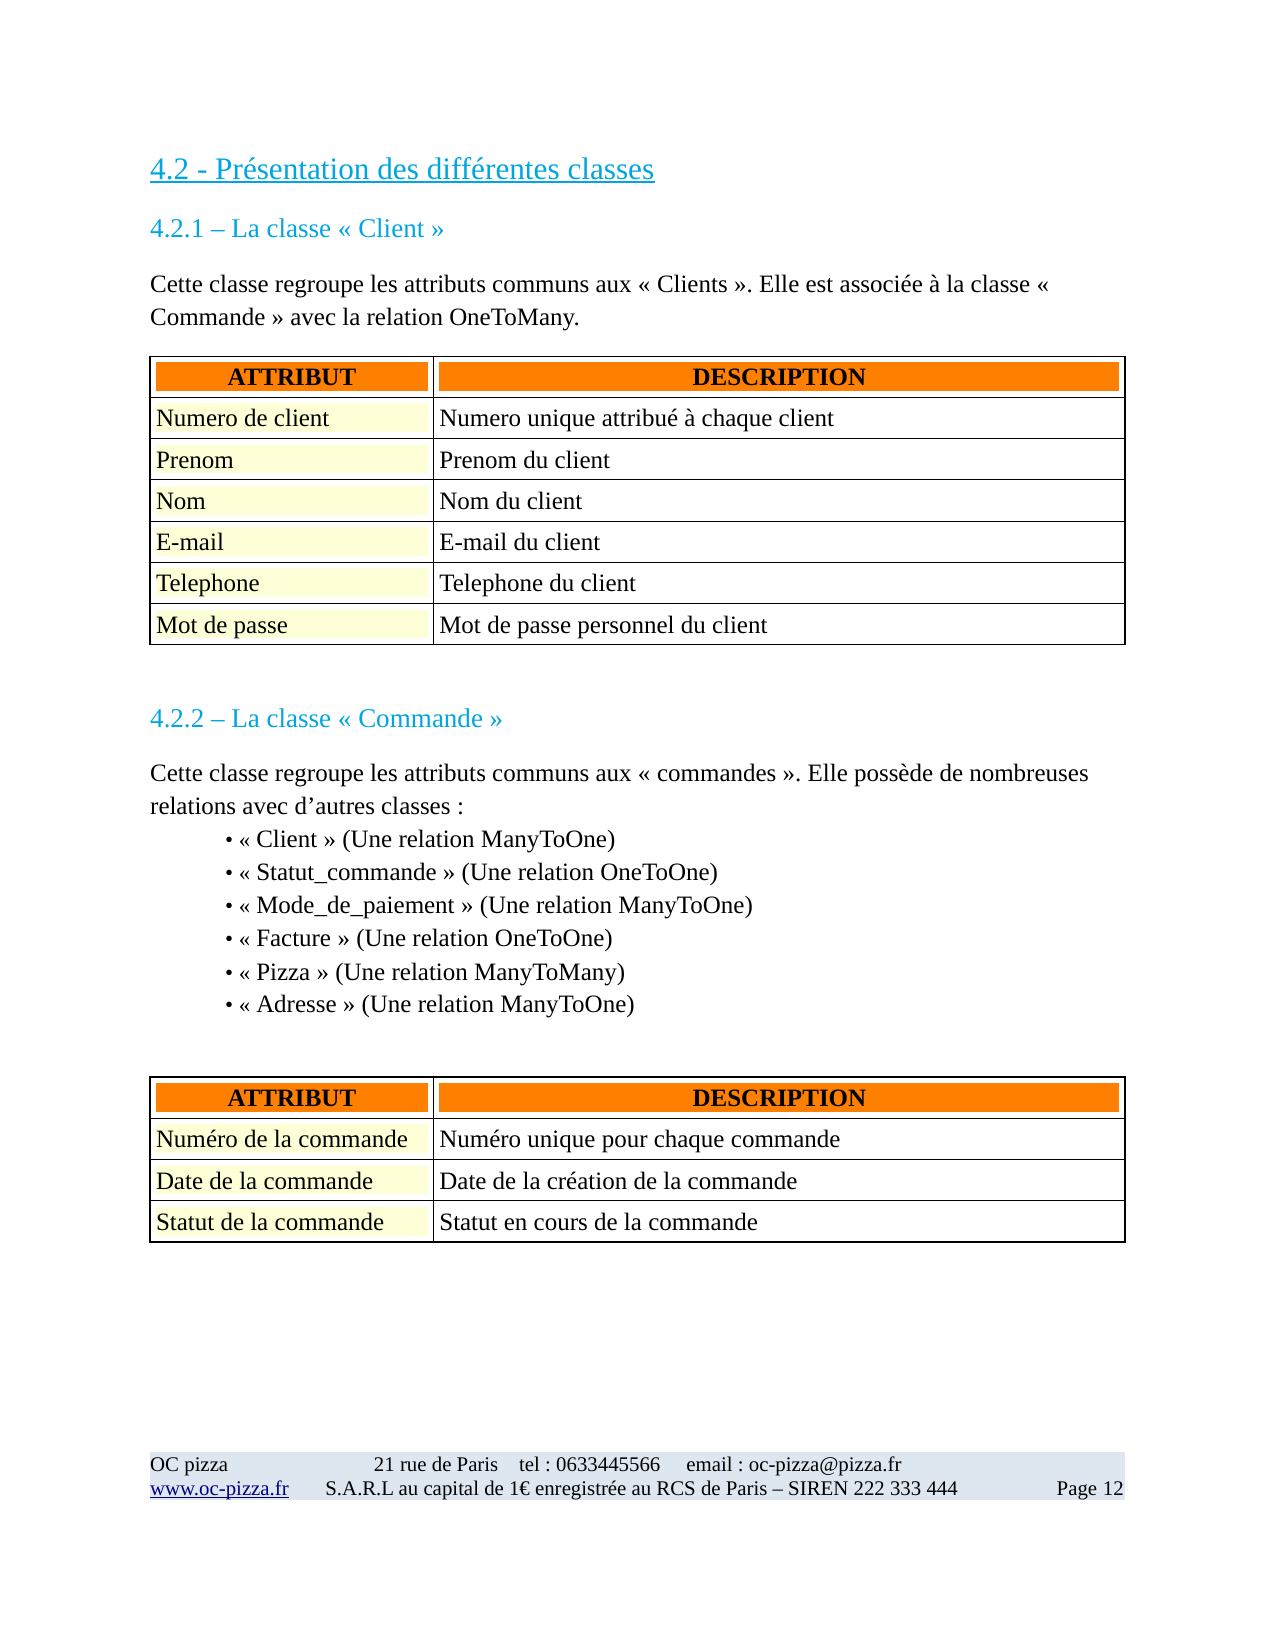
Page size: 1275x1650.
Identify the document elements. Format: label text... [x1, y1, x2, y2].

table_cell Telephone [151, 563, 433, 603]
table_cell Statut en cours de la commande [434, 1201, 1124, 1241]
text 4.2.2 – La classe « Commande » [150, 702, 1125, 733]
text • « Mode_de_paiement » (Une relation ManyToOne) [150, 891, 1125, 919]
text 4.2 - Présentation des différentes classes [150, 150, 1125, 186]
text • « Statut_commande » (Une relation OneToOne) [150, 857, 1125, 886]
table_header DESCRIPTION [434, 357, 1124, 397]
table_header ATTRIBUT [151, 1078, 433, 1118]
text • « Facture » (Une relation OneToOne) [150, 923, 1125, 952]
text Cette classe regroupe les attributs communs aux « commandes ». Elle possède de nombreuses relations avec d’autres classes : [150, 758, 1125, 820]
table_cell Telephone du client [434, 563, 1124, 603]
text Cette classe regroupe les attributs communs aux « Clients ». Elle est associée à la classe « Commande » avec la relation OneToMany. [150, 269, 1125, 330]
table_cell Numero unique attribué à chaque client [434, 398, 1124, 438]
text • « Adresse » (Une relation ManyToOne) [150, 989, 1125, 1018]
table_cell Numéro unique pour chaque commande [434, 1119, 1124, 1159]
table_header DESCRIPTION [434, 1078, 1124, 1118]
table_cell Mot de passe personnel du client [434, 604, 1124, 644]
table_cell E-mail du client [434, 522, 1124, 562]
table_cell Prenom [151, 439, 433, 479]
text 4.2.1 – La classe « Client » [150, 212, 1125, 243]
text • « Client » (Une relation ManyToOne) [150, 824, 1125, 853]
table_cell Nom du client [434, 480, 1124, 521]
table_cell Prenom du client [434, 439, 1124, 479]
table_cell Date de la création de la commande [434, 1160, 1124, 1200]
table_header ATTRIBUT [151, 357, 433, 397]
table_cell Date de la commande [151, 1160, 433, 1200]
table_cell Numero de client [151, 398, 433, 438]
table_cell E-mail [151, 522, 433, 562]
table_cell Nom [151, 480, 433, 521]
table_cell Mot de passe [151, 604, 433, 644]
table_cell Numéro de la commande [151, 1119, 433, 1159]
table_cell Statut de la commande [151, 1201, 433, 1241]
text • « Pizza » (Une relation ManyToMany) [150, 957, 1125, 985]
